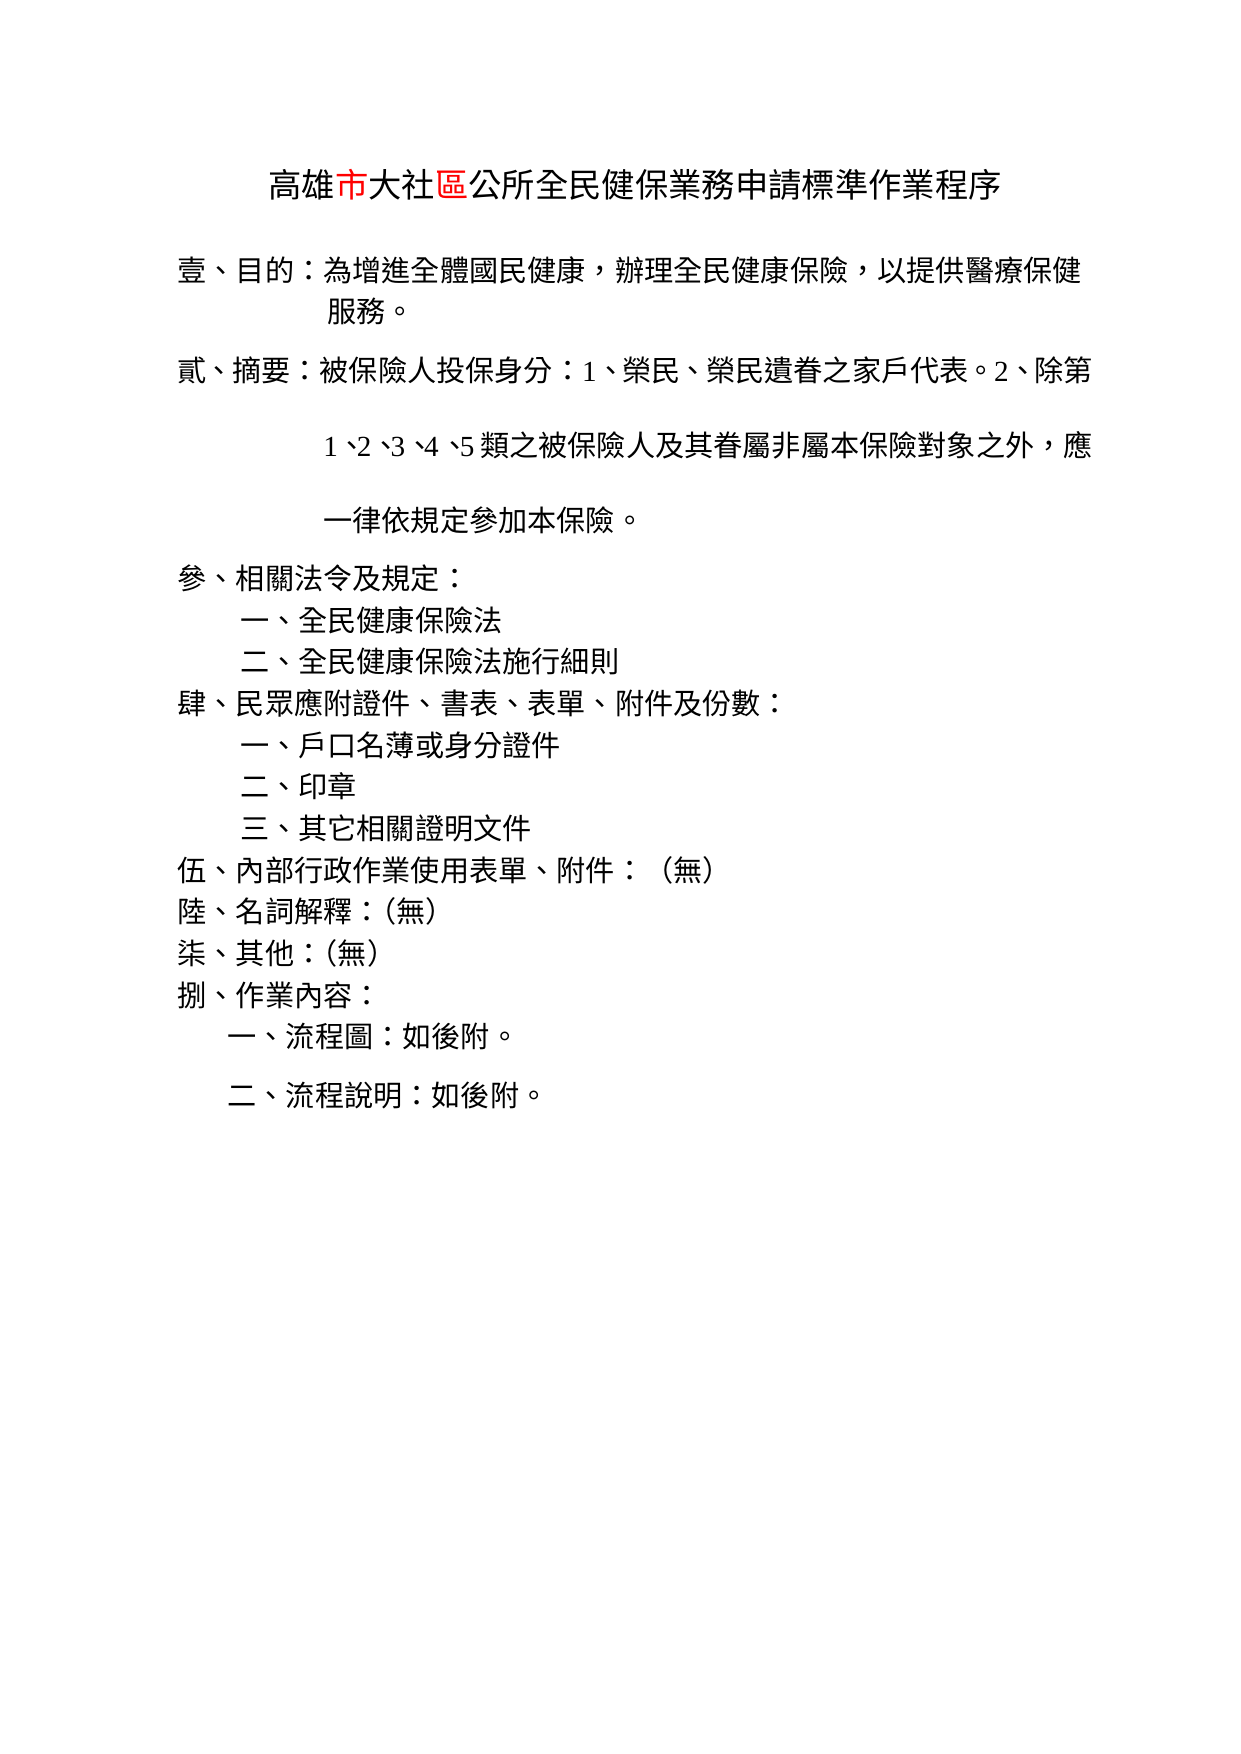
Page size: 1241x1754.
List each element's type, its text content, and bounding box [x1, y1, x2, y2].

text 一、戶口名薄或身分證件 [240, 723, 1092, 764]
text 柒、其他：（無） [177, 931, 1092, 973]
text 捌、作業內容： [177, 973, 1092, 1014]
text 二、印章 [240, 764, 1092, 806]
text 壹、目的：為增進全體國民健康，辦理全民健康保險，以提供醫療保健服務。 [177, 248, 1092, 331]
text 三、其它相關證明文件 [240, 806, 1092, 848]
text 肆、民眾應附證件、書表、表單、附件及份數： [177, 681, 1092, 723]
text 貳、摘要：被保險人投保身分：1、榮民、榮民遺眷之家戶代表。2、除第1、2、3、4、5類之被保險人及其眷屬非屬本保險對象之外，應一律依規定參加本保險。 [177, 331, 1092, 556]
text 二、全民健康保險法施行細則 [240, 639, 1092, 681]
text 陸、名詞解釋：（無） [177, 889, 1092, 931]
text 高雄市大社區公所全民健保業務申請標準作業程序 [177, 164, 1092, 206]
text 參、相關法令及規定： [177, 556, 1092, 598]
text 一、流程圖：如後附。 [227, 1014, 1092, 1056]
text 二、流程說明：如後附。 [227, 1056, 1092, 1131]
text 一、全民健康保險法 [240, 598, 1092, 639]
text 伍、內部行政作業使用表單、附件：（無） [177, 848, 1092, 889]
